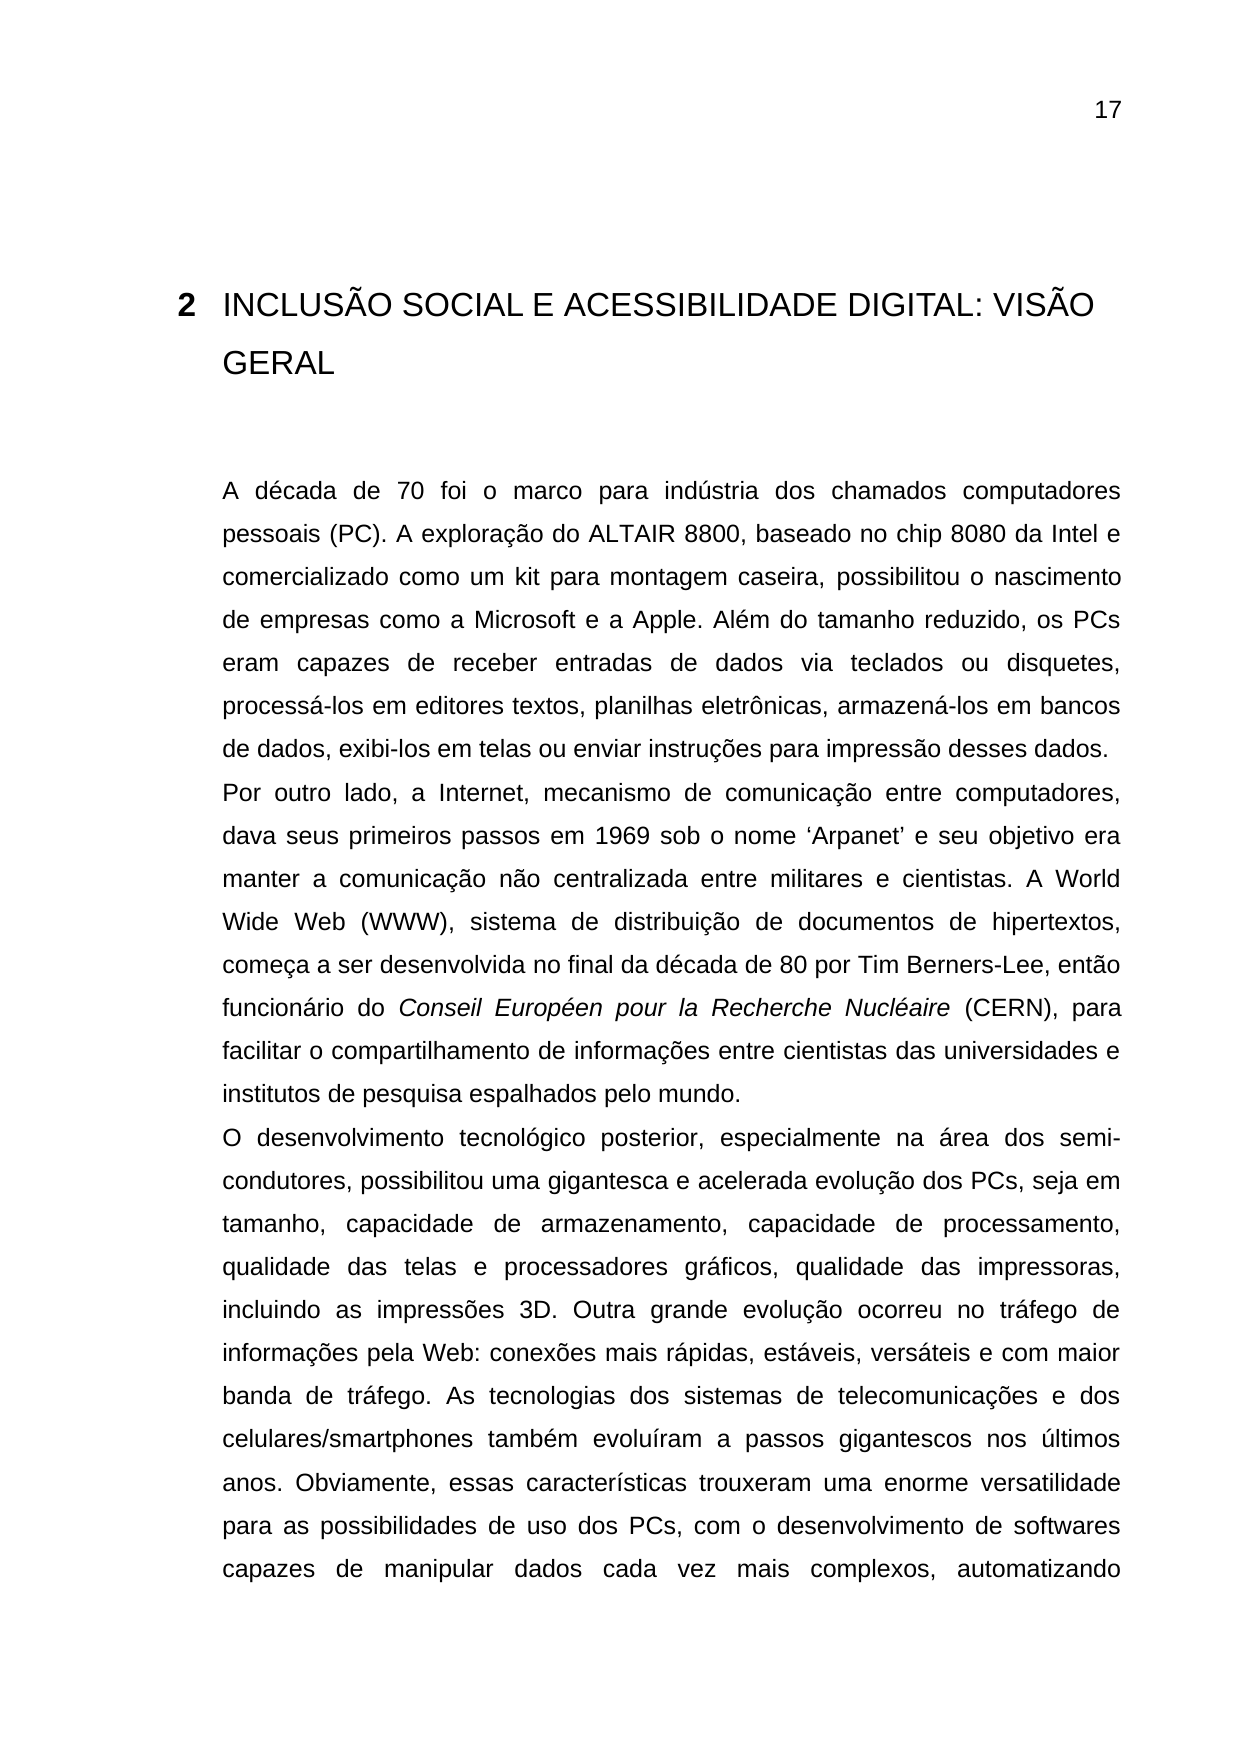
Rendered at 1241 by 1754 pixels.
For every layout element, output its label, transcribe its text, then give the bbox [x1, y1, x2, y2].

text A década de 70 foi o marco para indústria dos chamados computadores pessoais (PC). A exploração do ALTAIR 8800, baseado no chip 8080 da Intel e comercializado como um kit para montagem caseira, possibilitou o nascimento de empresas como a Microsoft e a Apple. Além do tamanho reduzido, os PCs eram capazes de receber entradas de dados via teclados ou disquetes, processá-los em editores textos, planilhas eletrônicas, armazená-los em bancos de dados, exibi-los em telas ou enviar instruções para impressão desses dados. [177, 476, 1122, 763]
text O desenvolvimento tecnológico posterior, especialmente na área dos semi-condutores, possibilitou uma gigantesca e acelerada evolução dos PCs, seja em tamanho, capacidade de armazenamento, capacidade de processamento, qualidade das telas e processadores gráficos, qualidade das impressoras, incluindo as impressões 3D. Outra grande evolução ocorreu no tráfego de informações pela Web: conexões mais rápidas, estáveis, versáteis e com maior banda de tráfego. As tecnologias dos sistemas de telecomunicações e dos celulares/smartphones também evoluíram a passos gigantescos nos últimos anos. Obviamente, essas características trouxeram uma enorme versatilidade para as possibilidades de uso dos PCs, com o desenvolvimento de softwares capazes de manipular dados cada vez mais complexos, automatizando [177, 1123, 1122, 1583]
text Por outro lado, a Internet, mecanismo de comunicação entre computadores, dava seus primeiros passos em 1969 sob o nome ‘Arpanet’ e seu objetivo era manter a comunicação não centralizada entre militares e cientistas. A World Wide Web (WWW), sistema de distribuição de documentos de hipertextos, começa a ser desenvolvida no final da década de 80 por Tim Berners-Lee, então funcionário do Conseil Européen pour la Recherche Nucléaire (CERN), para facilitar o compartilhamento de informações entre cientistas das universidades e institutos de pesquisa espalhados pelo mundo. [177, 778, 1122, 1108]
subtitle INCLUSÃO SOCIAL E acessibilidade DIGITAL: VISÃO GERAL [177, 286, 1122, 382]
